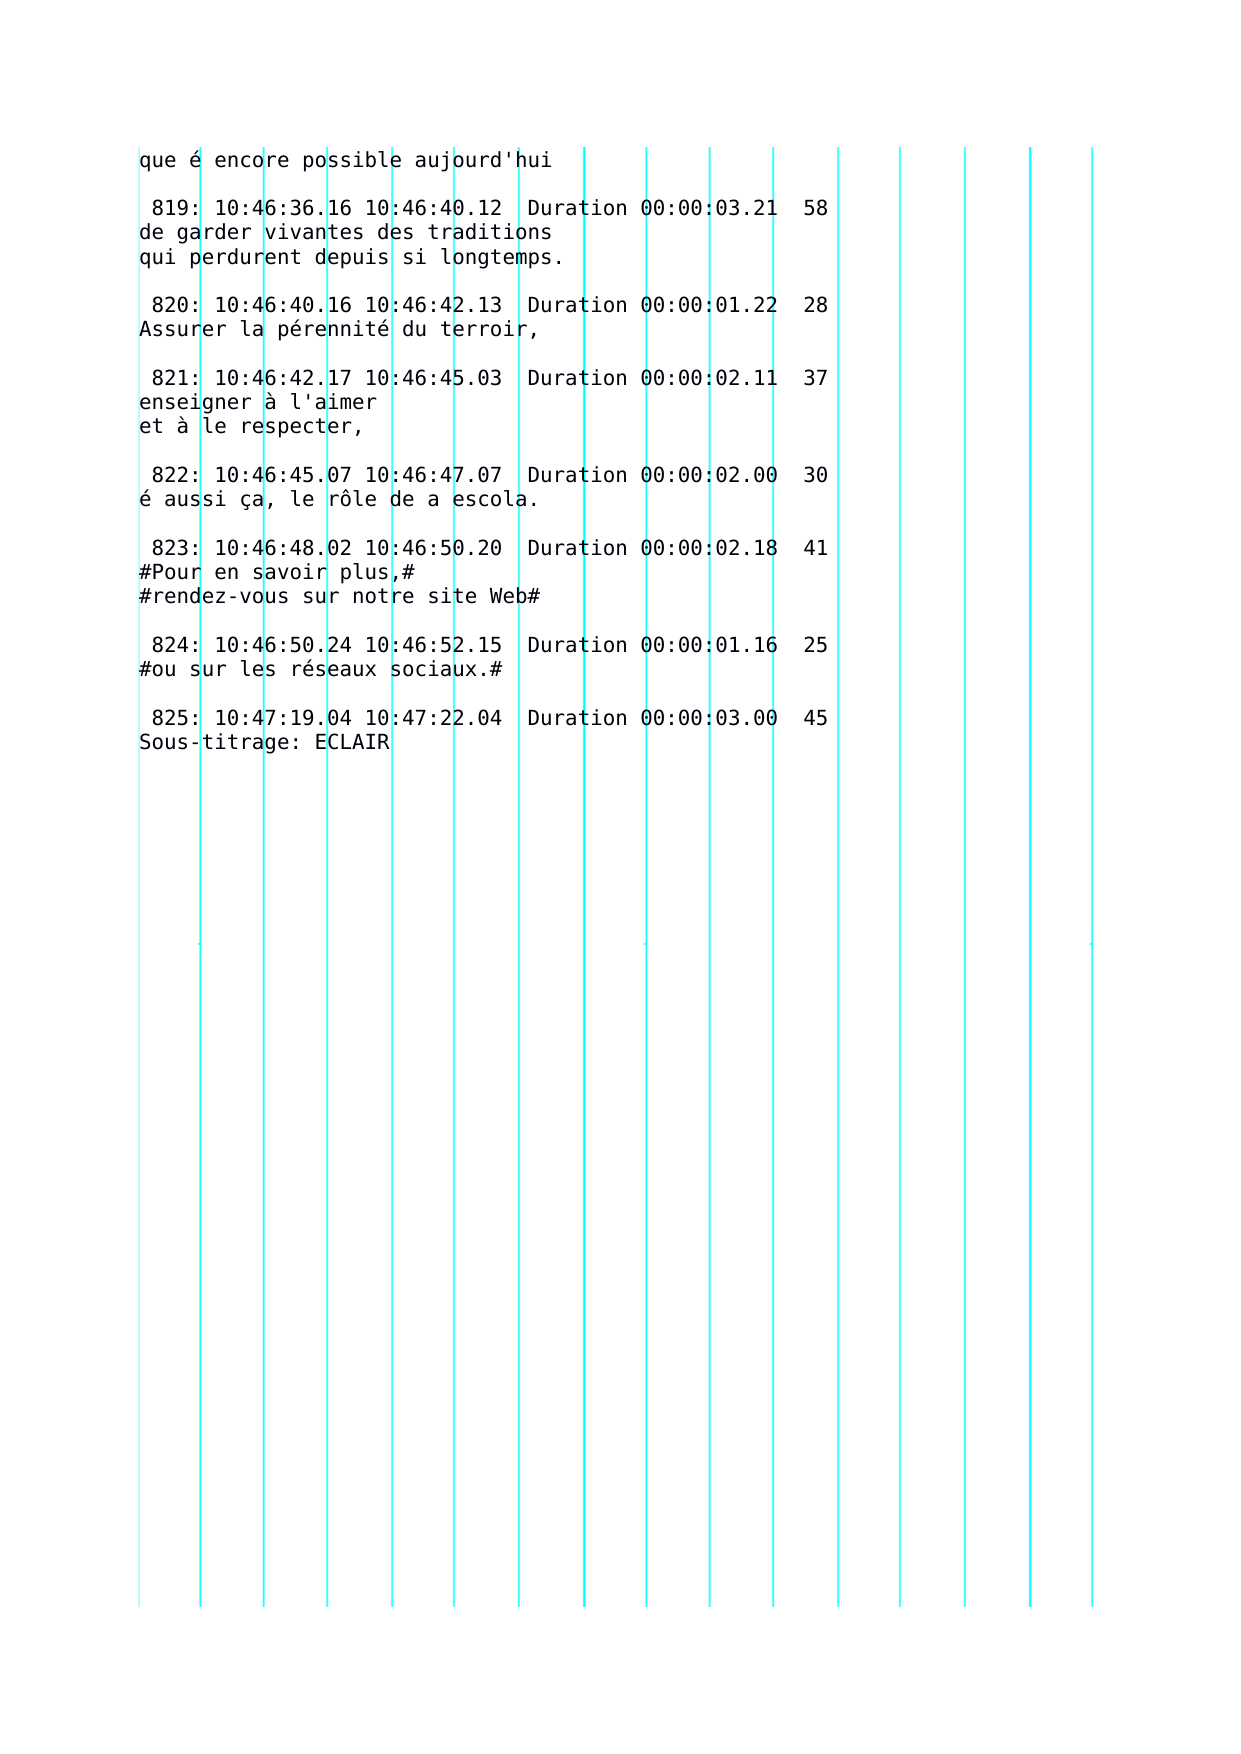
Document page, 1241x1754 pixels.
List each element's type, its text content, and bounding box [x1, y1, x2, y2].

text 819: 10:46:36.16 10:46:40.12 Duration 00:00:03.21 58 [139, 196, 1101, 220]
text que é encore possible aujourd'hui [139, 148, 1101, 172]
text 825: 10:47:19.04 10:47:22.04 Duration 00:00:03.00 45 [139, 706, 1101, 730]
text Sous-titrage: ECLAIR [139, 730, 1101, 754]
text 824: 10:46:50.24 10:46:52.15 Duration 00:00:01.16 25 [139, 633, 1101, 657]
text et à le respecter, [139, 414, 1101, 439]
text #Pour en savoir plus,# [139, 560, 1101, 584]
text 822: 10:46:45.07 10:46:47.07 Duration 00:00:02.00 30 [139, 463, 1101, 487]
text #ou sur les réseaux sociaux.# [139, 657, 1101, 682]
text qui perdurent depuis si longtemps. [139, 245, 1101, 269]
text enseigner à l'aimer [139, 390, 1101, 414]
text #rendez-vous sur notre site Web# [139, 584, 1101, 609]
picture [138, 147, 1102, 1607]
text 821: 10:46:42.17 10:46:45.03 Duration 00:00:02.11 37 [139, 366, 1101, 390]
text 823: 10:46:48.02 10:46:50.20 Duration 00:00:02.18 41 [139, 536, 1101, 560]
text Assurer la pérennité du terroir, [139, 317, 1101, 342]
text é aussi ça, le rôle de a escola. [139, 487, 1101, 512]
text 820: 10:46:40.16 10:46:42.13 Duration 00:00:01.22 28 [139, 293, 1101, 317]
text de garder vivantes des traditions [139, 220, 1101, 245]
